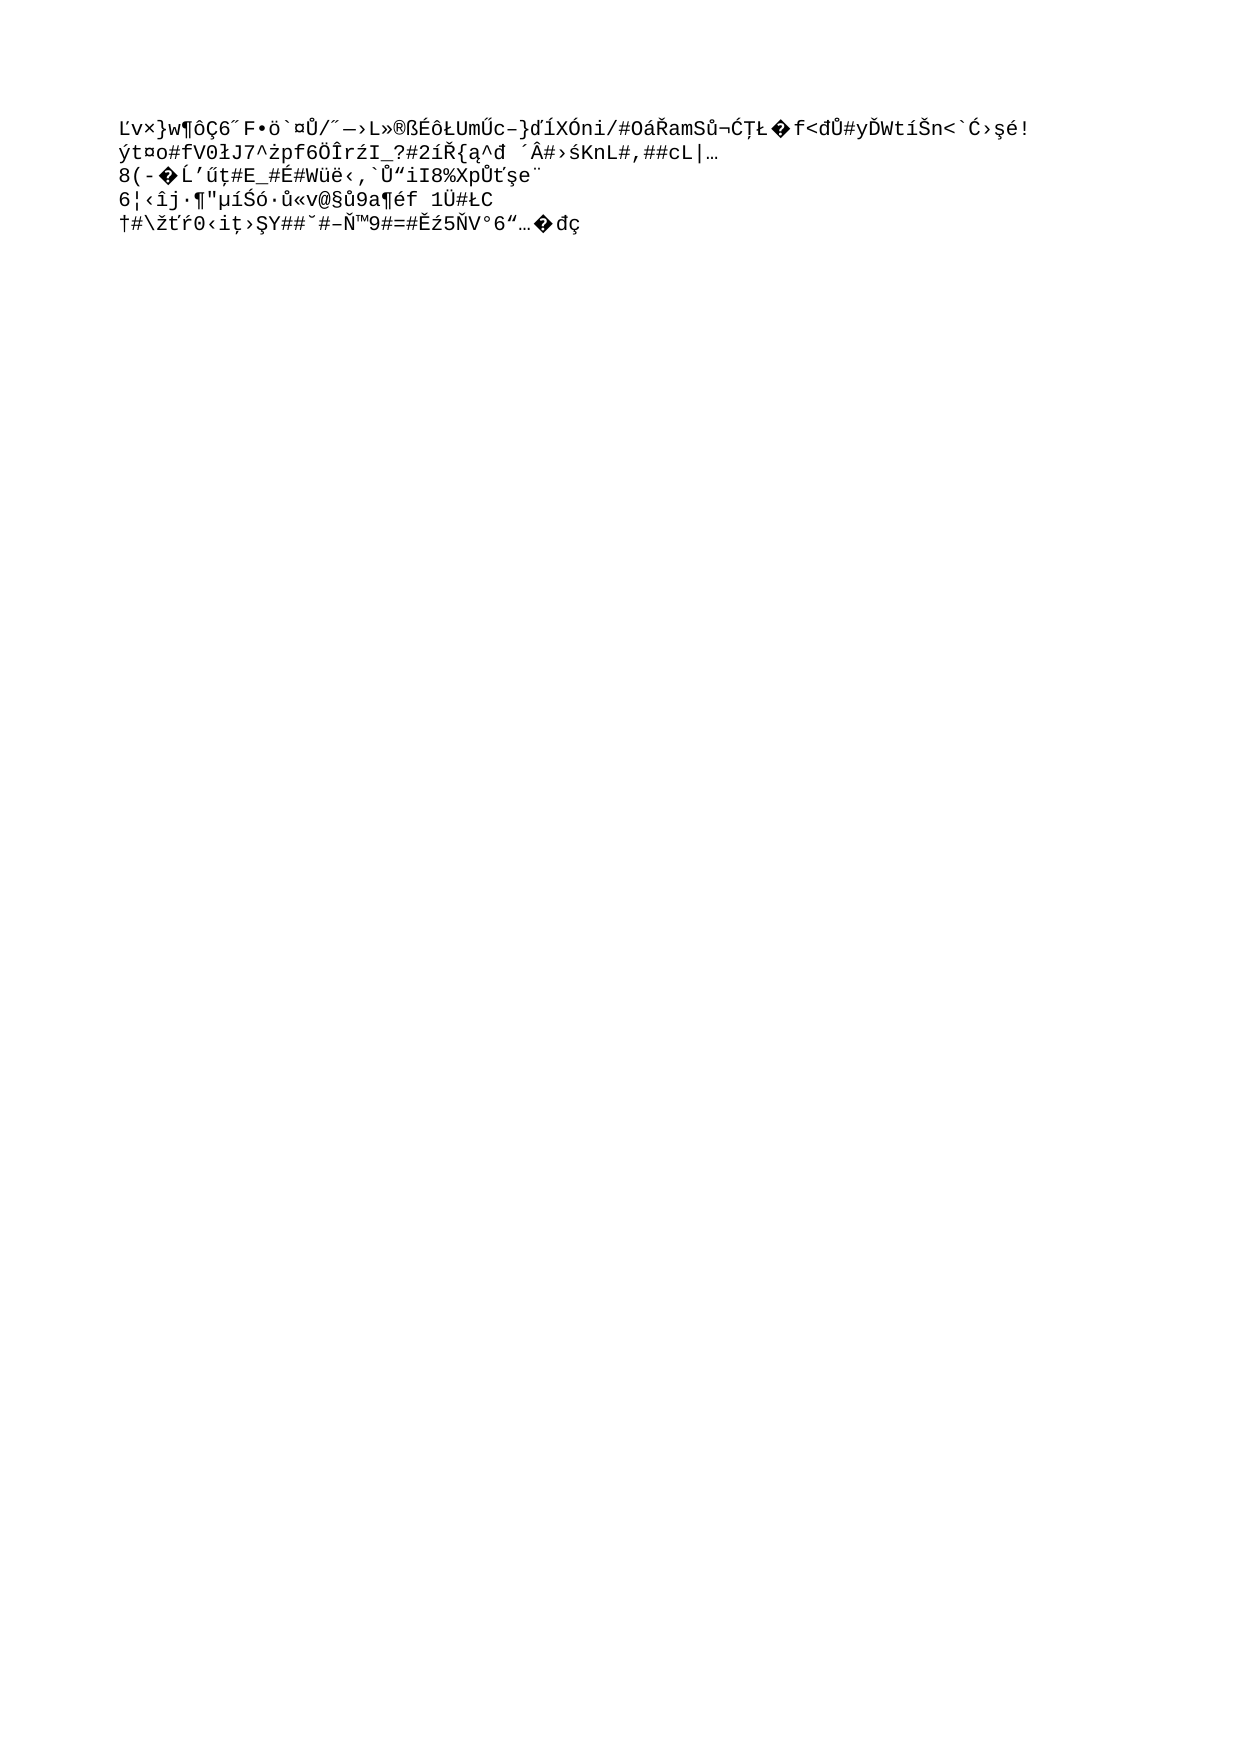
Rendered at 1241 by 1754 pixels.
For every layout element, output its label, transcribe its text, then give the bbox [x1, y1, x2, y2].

text Ľv×}w¶ôÇ6˝F•ö`¤Ů/˝—›L»®ßÉôŁUmŰc–}ďĺXÓni/#OáŘamSů¬ĆŢŁ�f<đŮ#yĎWtíŠn<`Ć›şé!ýt¤o#fV0łJ7^żpf6ÖÎrźI_?#2íŘ{ą^đ ´Â#­›śKnL#,##cL|… 8(-�Ĺ’űţ#E_#É#Wüë‹‚`Ů­“iI8%XpŮťşe¨ 6¦‹îj·¶"µíŚó·ů«v@§ů9a¶éf 1Ü#ŁC †#\žťŕ0‹iţ›ŞY##˘#–Ň™9#=#Ěź5ŇV°6“…�đç [118, 118, 1122, 236]
